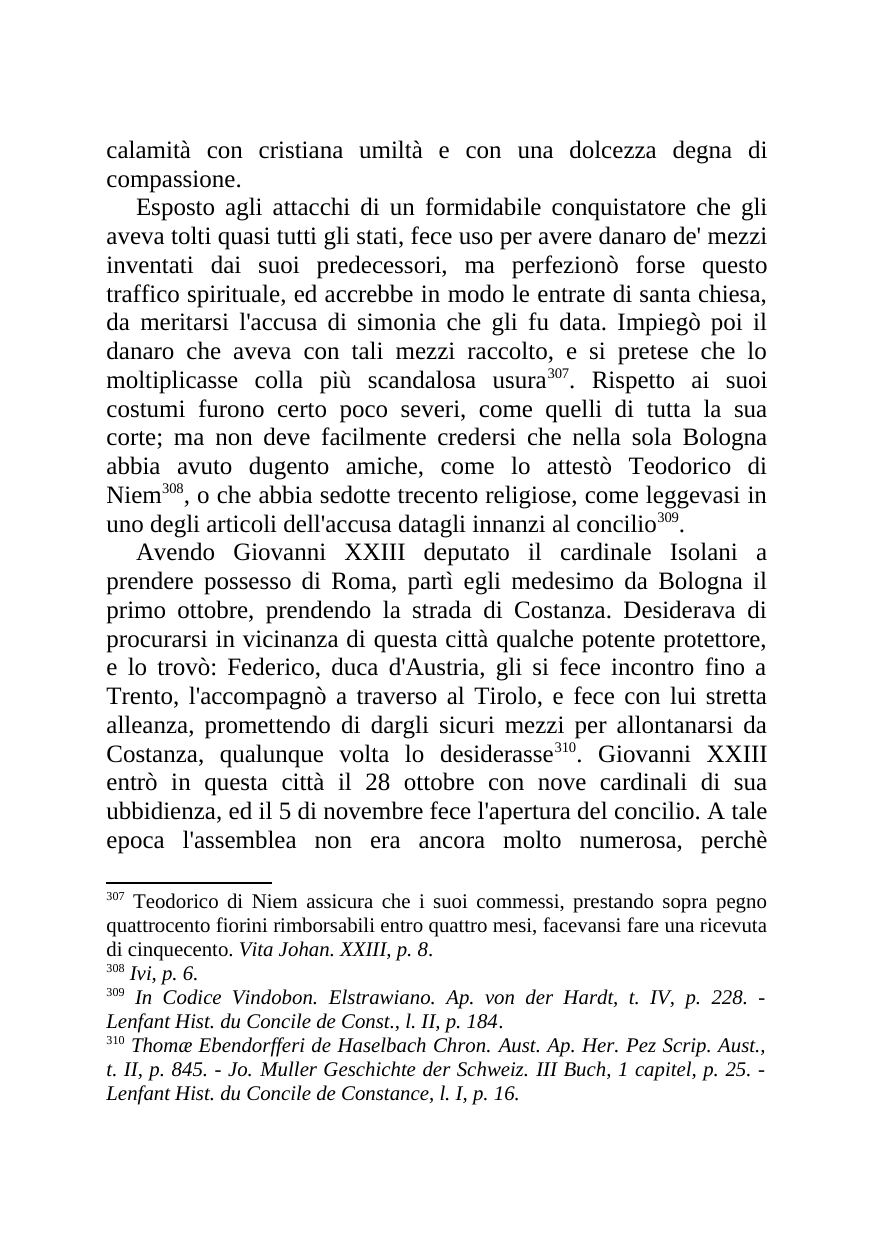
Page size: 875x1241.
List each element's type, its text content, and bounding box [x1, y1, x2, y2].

text Avendo Giovanni XXIII deputato il cardinale Isolani a prendere possesso di Roma, partì egli medesimo da Bologna il primo ottobre, prendendo la strada di Costanza. Desiderava di procurarsi in vicinanza di questa città qualche potente protettore, e lo trovò: Federico, duca d'Austria, gli si fece incontro fino a Trento, l'accompagnò a traverso al Tirolo, e fece con lui stretta alleanza, promettendo di dargli sicuri mezzi per allontanarsi da Costanza, qualunque volta lo desiderasse. Giovanni XXIII entrò in questa città il 28 ottobre con nove cardinali di sua ubbidienza, ed il 5 di novembre fece l'apertura del concilio. A tale epoca l'assemblea non era ancora molto numerosa, perchè [106, 537, 768, 854]
text Teodorico di Niem assicura che i suoi commessi, prestando sopra pegno quattrocento fiorini rimborsabili entro quattro mesi, facevansi fare una ricevuta di cinquecento. Vita Johan. XXIII, p. 8. [106, 889, 768, 961]
text calamità con cristiana umiltà e con una dolcezza degna di compassione. [106, 135, 768, 192]
text Thomæ Ebendorfferi de Haselbach Chron. Aust. Ap. Her. Pez Scrip. Aust., t. II, p. 845. - Jo. Muller Geschichte der Schweiz. III Buch, 1 capitel, p. 25. - Lenfant Hist. du Concile de Constance, l. I, p. 16. [106, 1033, 768, 1105]
text Ivi, p. 6. [106, 961, 768, 985]
text Esposto agli attacchi di un formidabile conquistatore che gli aveva tolti quasi tutti gli stati, fece uso per avere danaro de' mezzi inventati dai suoi predecessori, ma perfezionò forse questo traffico spirituale, ed accrebbe in modo le entrate di santa chiesa, da meritarsi l'accusa di simonia che gli fu data. Impiegò poi il danaro che aveva con tali mezzi raccolto, e si pretese che lo moltiplicasse colla più scandalosa usura. Rispetto ai suoi costumi furono certo poco severi, come quelli di tutta la sua corte; ma non deve facilmente credersi che nella sola Bologna abbia avuto dugento amiche, come lo attestò Teodorico di Niem, o che abbia sedotte trecento religiose, come leggevasi in uno degli articoli dell'accusa datagli innanzi al concilio. [106, 192, 768, 537]
text In Codice Vindobon. Elstrawiano. Ap. von der Hardt, t. IV, p. 228. - Lenfant Hist. du Concile de Const., l. II, p. 184. [106, 985, 768, 1033]
